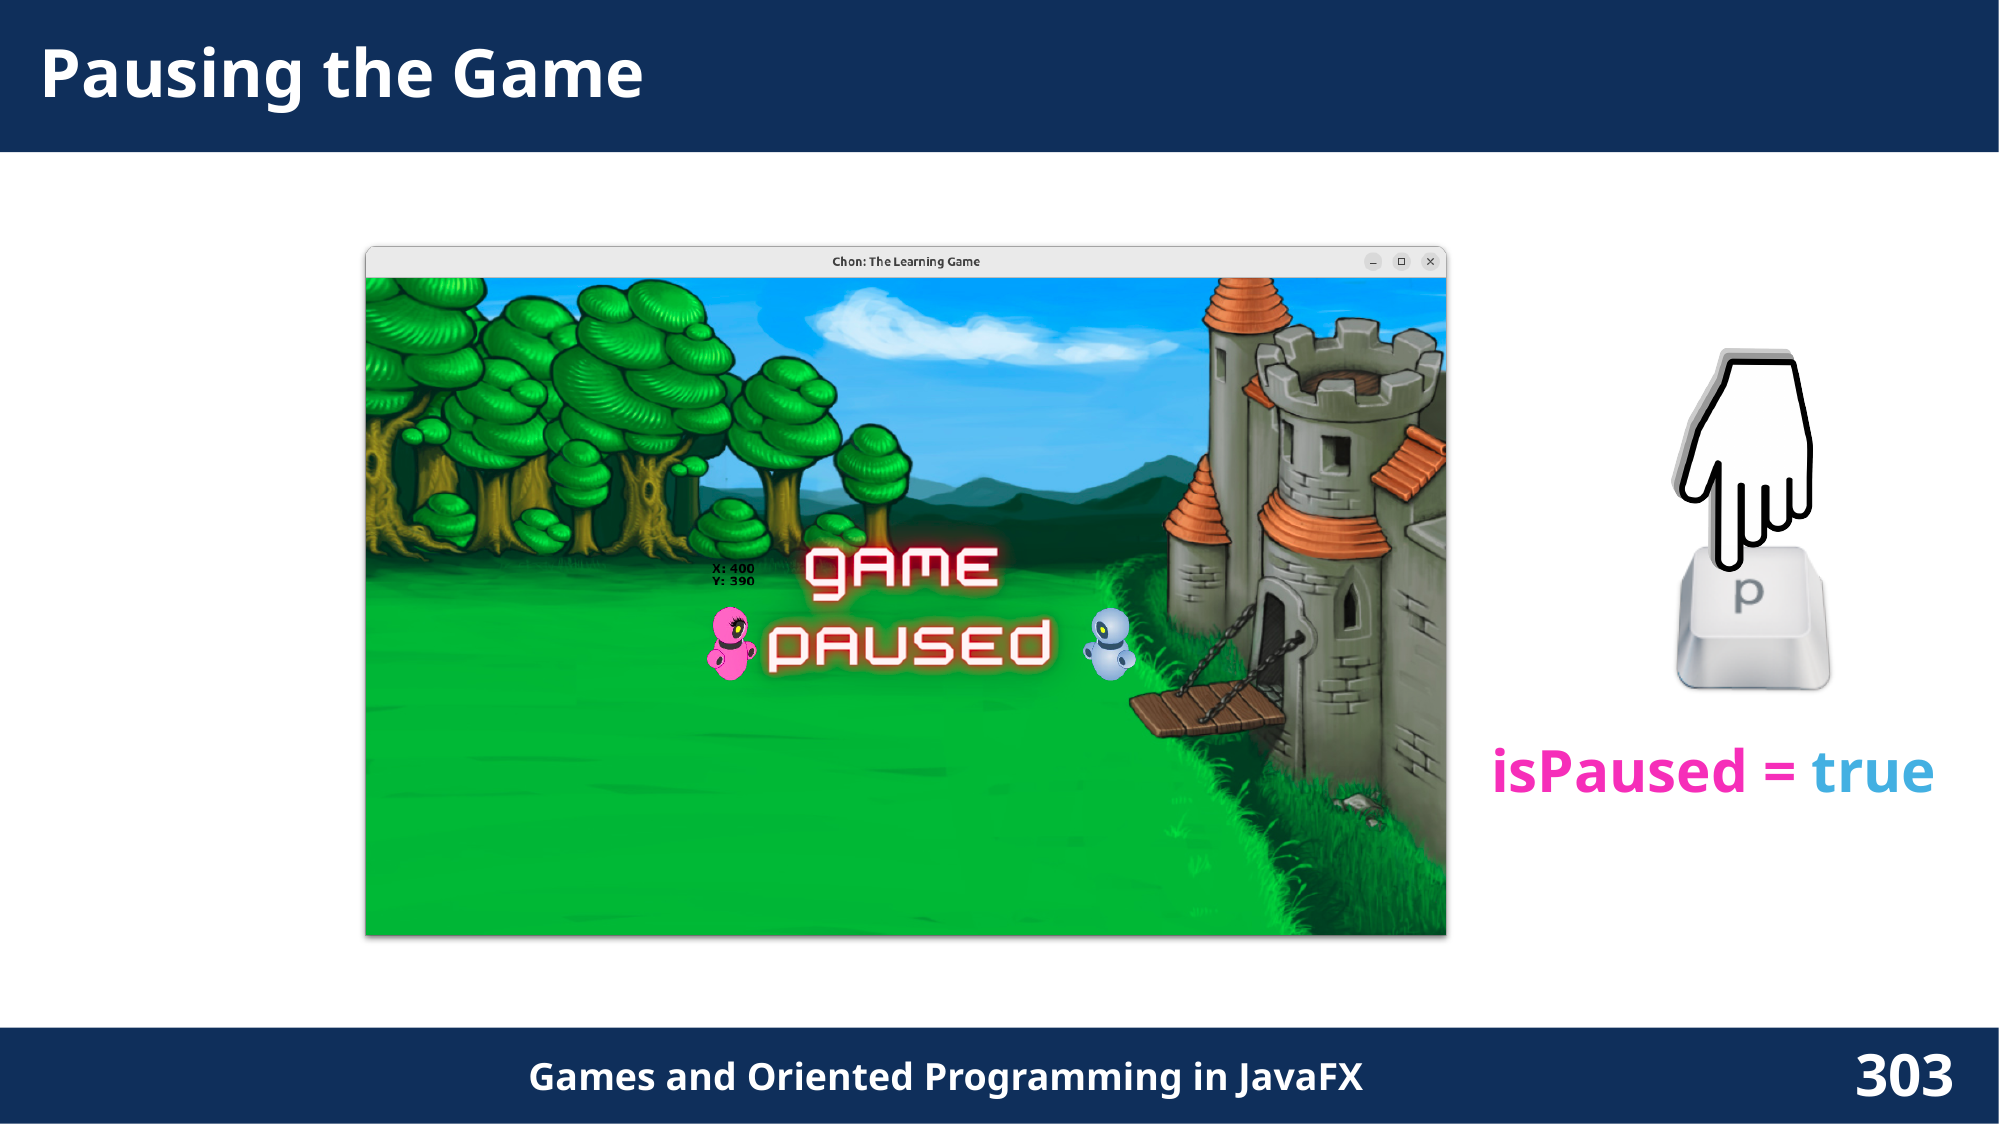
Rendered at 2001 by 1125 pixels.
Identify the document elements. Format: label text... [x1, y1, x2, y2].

picture [354, 236, 1457, 949]
text_box isPaused = true [1476, 726, 1985, 812]
text_box Pausing the Game [25, 23, 1999, 119]
picture [1659, 348, 1846, 715]
